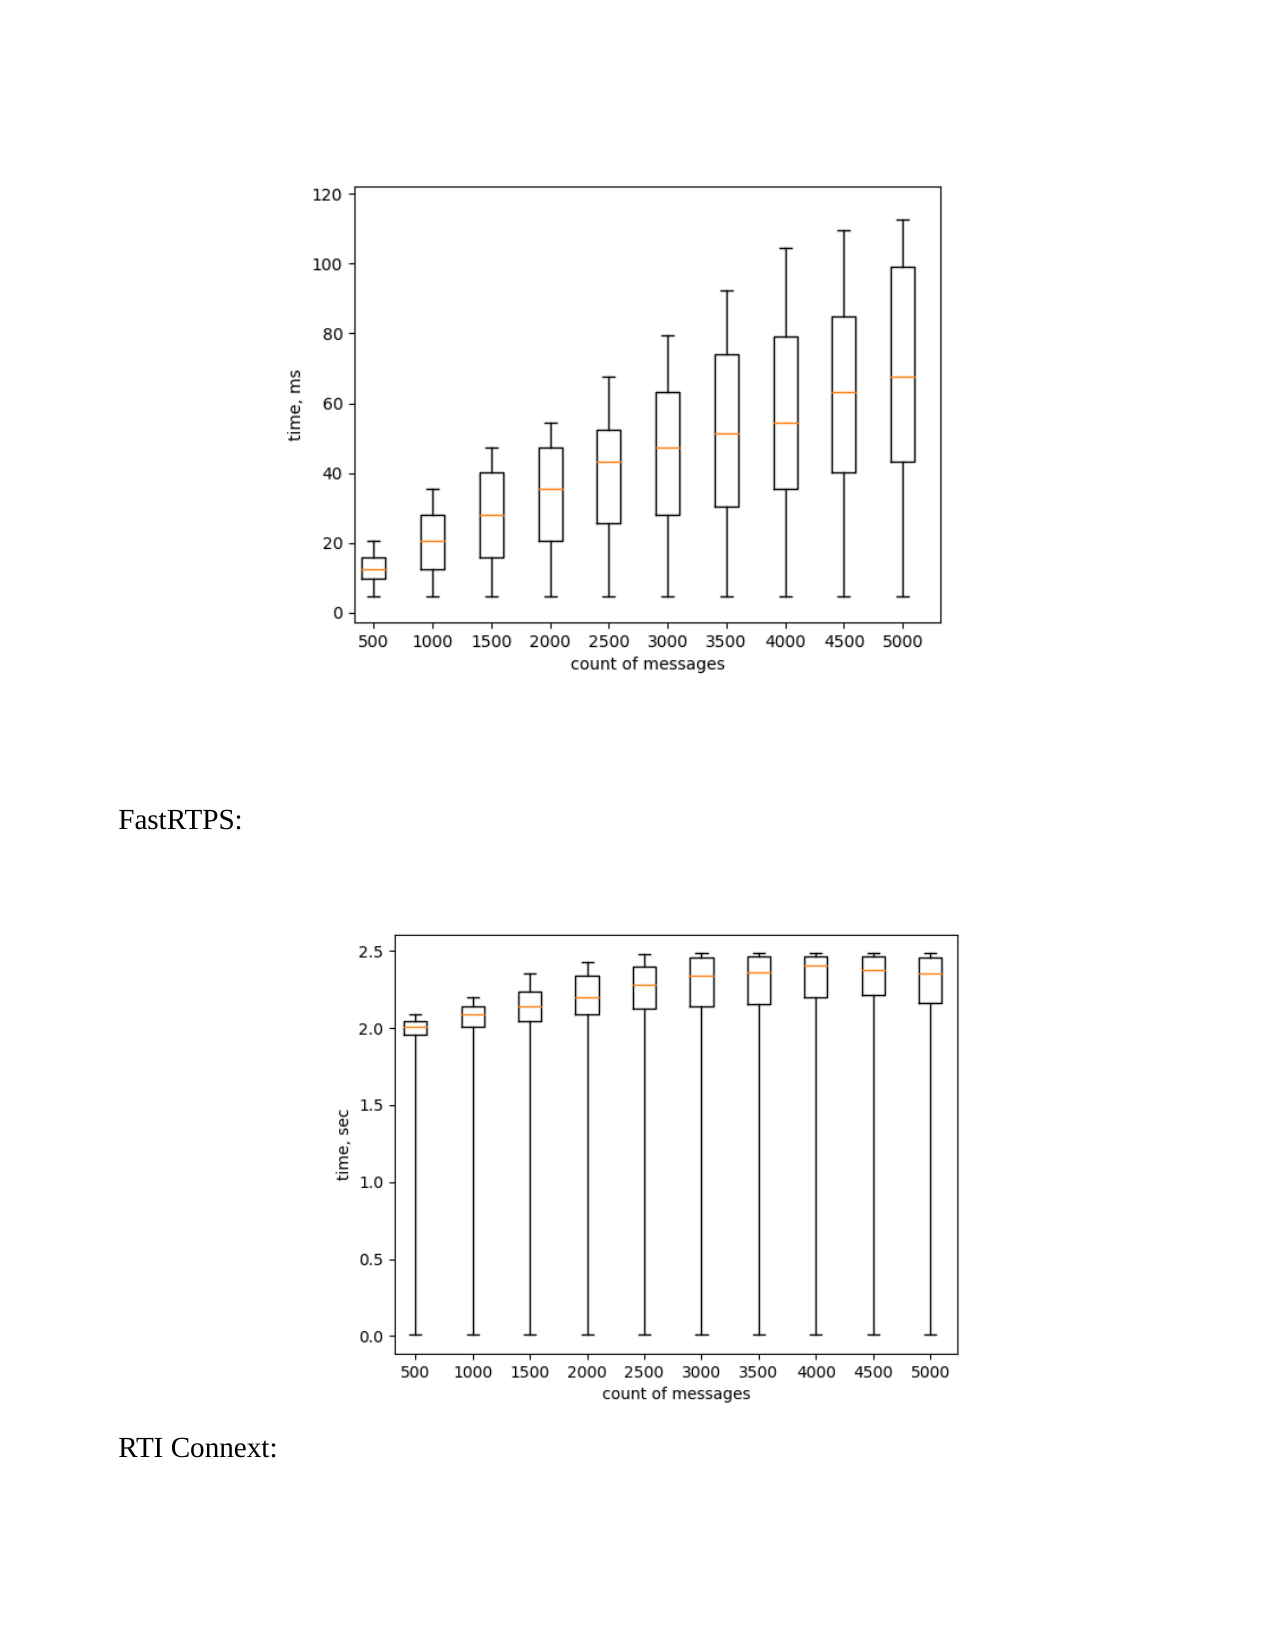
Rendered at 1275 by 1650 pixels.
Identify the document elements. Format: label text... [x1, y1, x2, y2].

picture [260, 118, 1015, 685]
text FastRTPS: [118, 802, 1157, 835]
picture [304, 869, 1030, 1414]
text RTI Connext: [118, 852, 1157, 1464]
